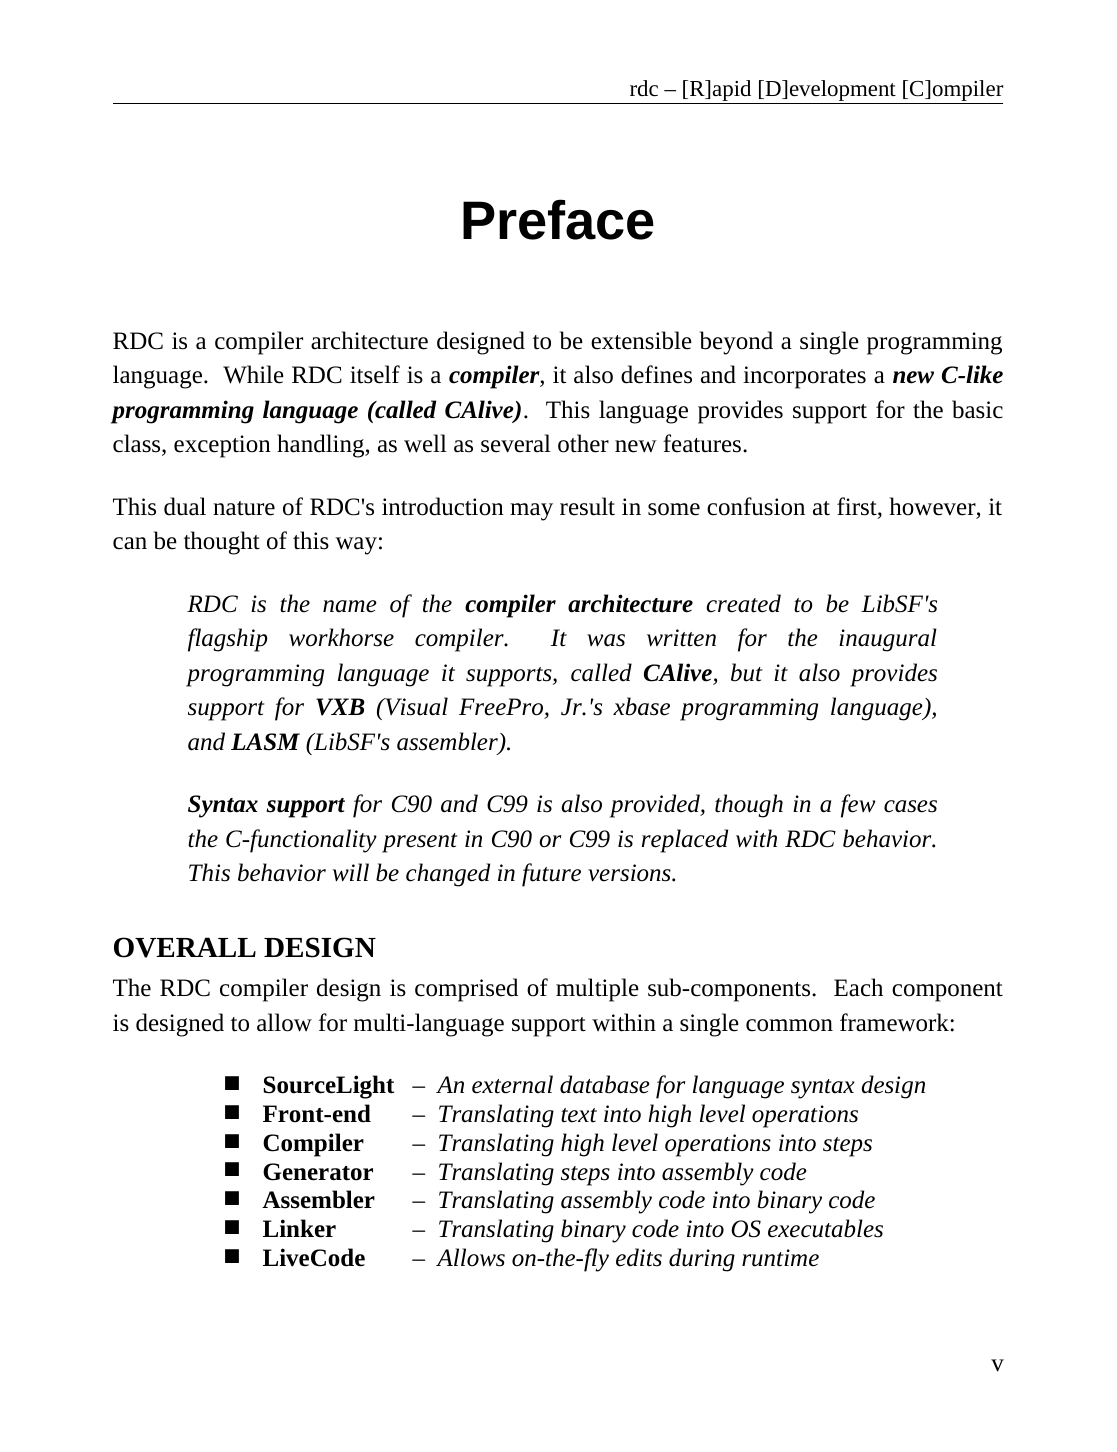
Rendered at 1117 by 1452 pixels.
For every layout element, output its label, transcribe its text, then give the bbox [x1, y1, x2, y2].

list SourceLight – An external database for language syntax design [225, 1070, 1003, 1099]
text Syntax support for C90 and C99 is also provided, though in a few cases the C-functionality present in C90 or C99 is replaced with RDC behavior. This behavior will be changed in future versions. [187, 789, 938, 887]
list Front-end – Translating text into high level operations [225, 1099, 1003, 1128]
list Assembler – Translating assembly code into binary code [225, 1185, 1003, 1214]
text RDC is a compiler architecture designed to be extensible beyond a single programming language. While RDC itself is a compiler, it also defines and incorporates a new C-like programming language (called CAlive). This language provides support for the basic class, exception handling, as well as several other new features. [112, 326, 1003, 458]
list Linker – Translating binary code into OS executables [225, 1214, 1003, 1243]
list Compiler – Translating high level operations into steps [225, 1128, 1003, 1157]
text RDC is the name of the compiler architecture created to be LibSF's flagship workhorse compiler. It was written for the inaugural programming language it supports, called CAlive, but it also provides support for VXB (Visual FreePro, Jr.'s xbase programming language), and LASM (LibSF's assembler). [187, 589, 938, 756]
title Preface [112, 188, 1003, 251]
list LiveCode – Allows on-the-fly edits during runtime [225, 1243, 1003, 1272]
text The RDC compiler design is comprised of multiple sub-components. Each component is designed to allow for multi-language support within a single common framework: [112, 973, 1003, 1036]
text This dual nature of RDC's introduction may result in some confusion at first, however, it can be thought of this way: [112, 492, 1003, 555]
list Generator – Translating steps into assembly code [225, 1157, 1003, 1185]
subtitle Overall design [112, 930, 1003, 964]
